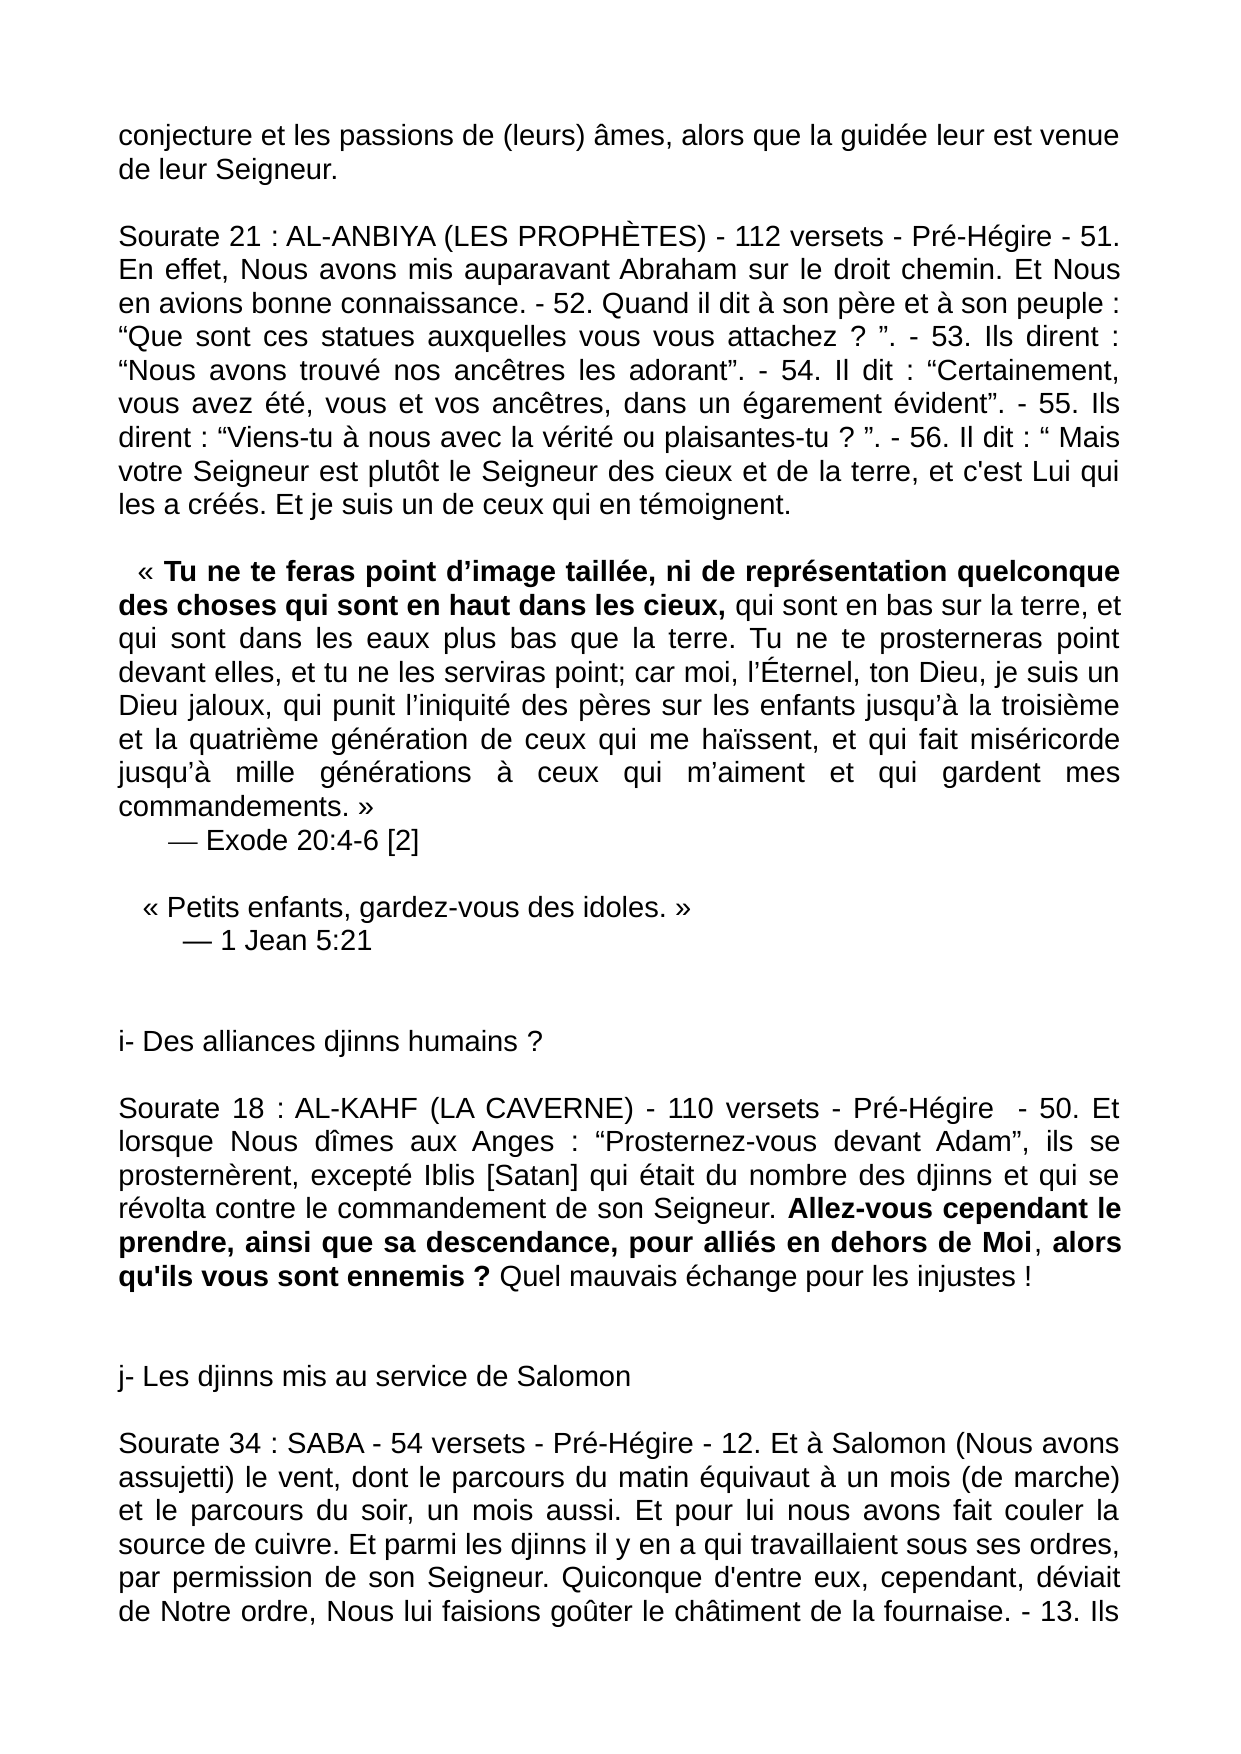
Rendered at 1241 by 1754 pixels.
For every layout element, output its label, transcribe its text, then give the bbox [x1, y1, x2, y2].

text i- Des alliances djinns humains ? [118, 1024, 1122, 1057]
text j- Les djinns mis au service de Salomon [118, 1359, 1122, 1393]
text conjecture et les passions de (leurs) âmes, alors que la guidée leur est venue de leur Seigneur. [118, 118, 1122, 185]
text Sourate 18 : AL-KAHF (LA CAVERNE) - 110 versets - Pré-Hégire - 50. Et lorsque Nous dîmes aux Anges : “Prosternez-vous devant Adam”, ils se prosternèrent, excepté Iblis [Satan] qui était du nombre des djinns et qui se révolta contre le commandement de son Seigneur. Allez-vous cependant le prendre, ainsi que sa descendance, pour alliés en dehors de Moi, alors qu'ils vous sont ennemis ? Quel mauvais échange pour les injustes ! [118, 1091, 1122, 1292]
list Exode 20:4-6 [2] [168, 822, 1122, 856]
text — 1 Jean 5:21 [118, 923, 1122, 957]
text « Petits enfants, gardez-vous des idoles. » [118, 890, 1122, 923]
text Sourate 21 : AL-ANBIYA (LES PROPHÈTES) - 112 versets - Pré-Hégire - 51. En effet, Nous avons mis auparavant Abraham sur le droit chemin. Et Nous en avions bonne connaissance. - 52. Quand il dit à son père et à son peuple : “Que sont ces statues auxquelles vous vous attachez ? ”. - 53. Ils dirent : “Nous avons trouvé nos ancêtres les adorant”. - 54. Il dit : “Certainement, vous avez été, vous et vos ancêtres, dans un égarement évident”. - 55. Ils dirent : “Viens-tu à nous avec la vérité ou plaisantes-tu ? ”. - 56. Il dit : “ Mais votre Seigneur est plutôt le Seigneur des cieux et de la terre, et c'est Lui qui les a créés. Et je suis un de ceux qui en témoignent. [118, 219, 1122, 521]
text « Tu ne te feras point d’image taillée, ni de représentation quelconque des choses qui sont en haut dans les cieux, qui sont en bas sur la terre, et qui sont dans les eaux plus bas que la terre. Tu ne te prosterneras point devant elles, et tu ne les serviras point; car moi, l’Éternel, ton Dieu, je suis un Dieu jaloux, qui punit l’iniquité des pères sur les enfants jusqu’à la troisième et la quatrième génération de ceux qui me haïssent, et qui fait miséricorde jusqu’à mille générations à ceux qui m’aiment et qui gardent mes commandements. » [118, 554, 1122, 822]
text Sourate 34 : SABA - 54 versets - Pré-Hégire - 12. Et à Salomon (Nous avons assujetti) le vent, dont le parcours du matin équivaut à un mois (de marche) et le parcours du soir, un mois aussi. Et pour lui nous avons fait couler la source de cuivre. Et parmi les djinns il y en a qui travaillaient sous ses ordres, par permission de son Seigneur. Quiconque d'entre eux, cependant, déviait de Notre ordre, Nous lui faisions goûter le châtiment de la fournaise. - 13. Ils [118, 1426, 1122, 1628]
